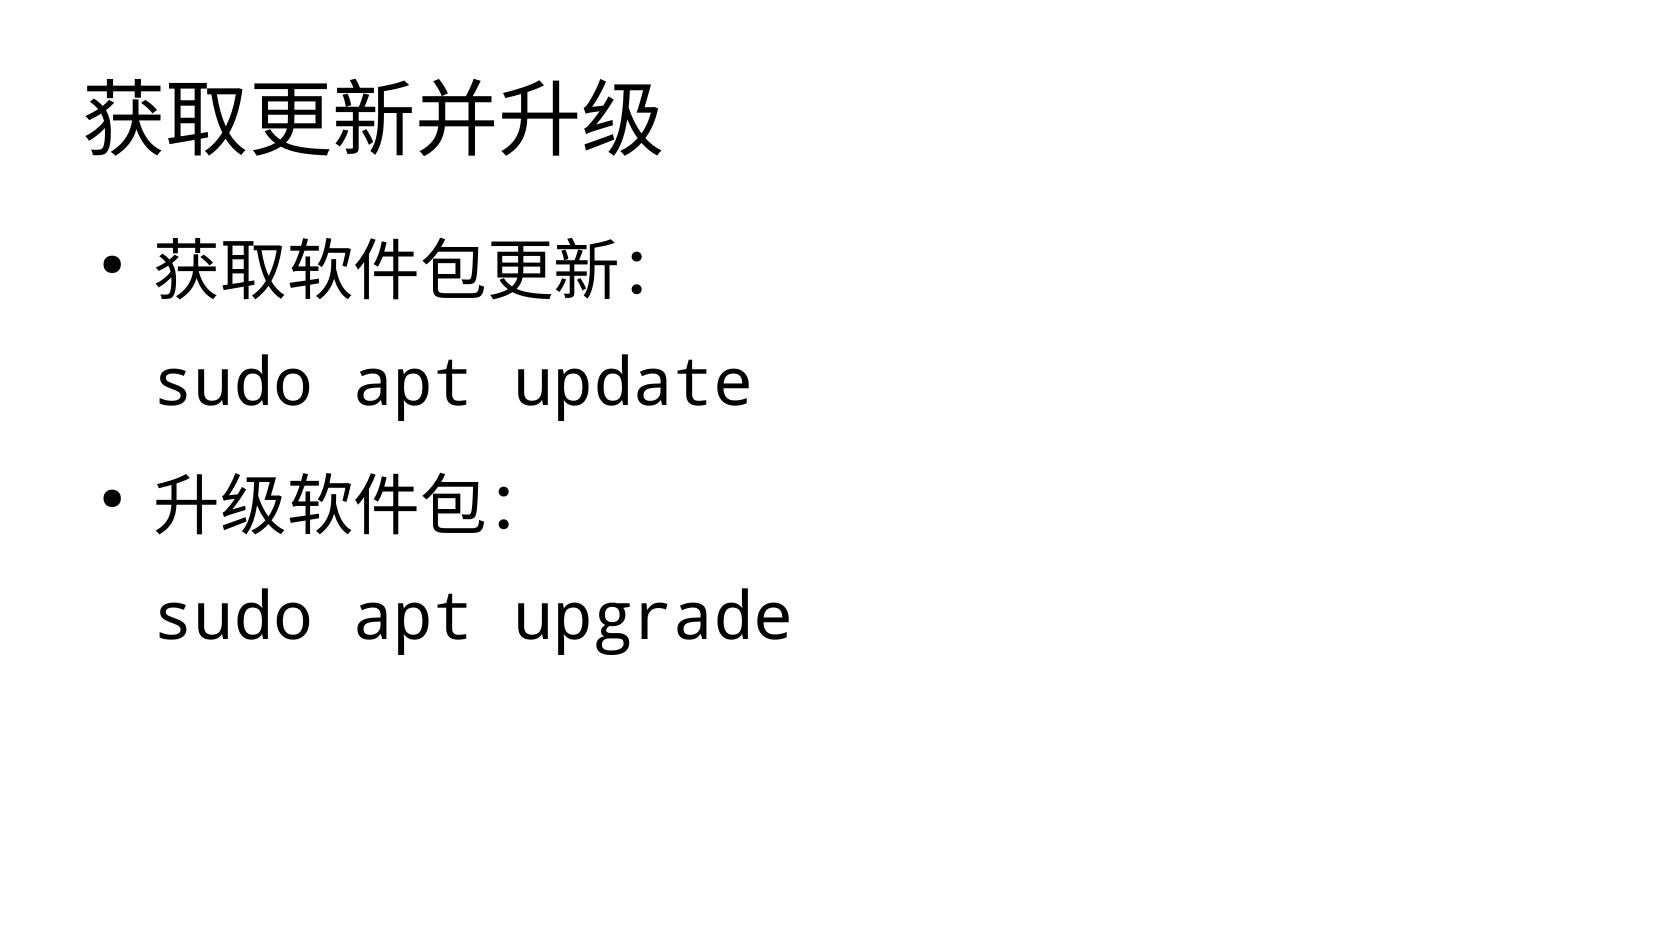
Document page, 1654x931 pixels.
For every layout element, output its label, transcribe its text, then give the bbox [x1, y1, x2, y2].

list 获取软件包更新： sudo apt update 升级软件包： sudo apt upgrade [82, 217, 1571, 758]
title 获取更新并升级 [82, 37, 1571, 189]
